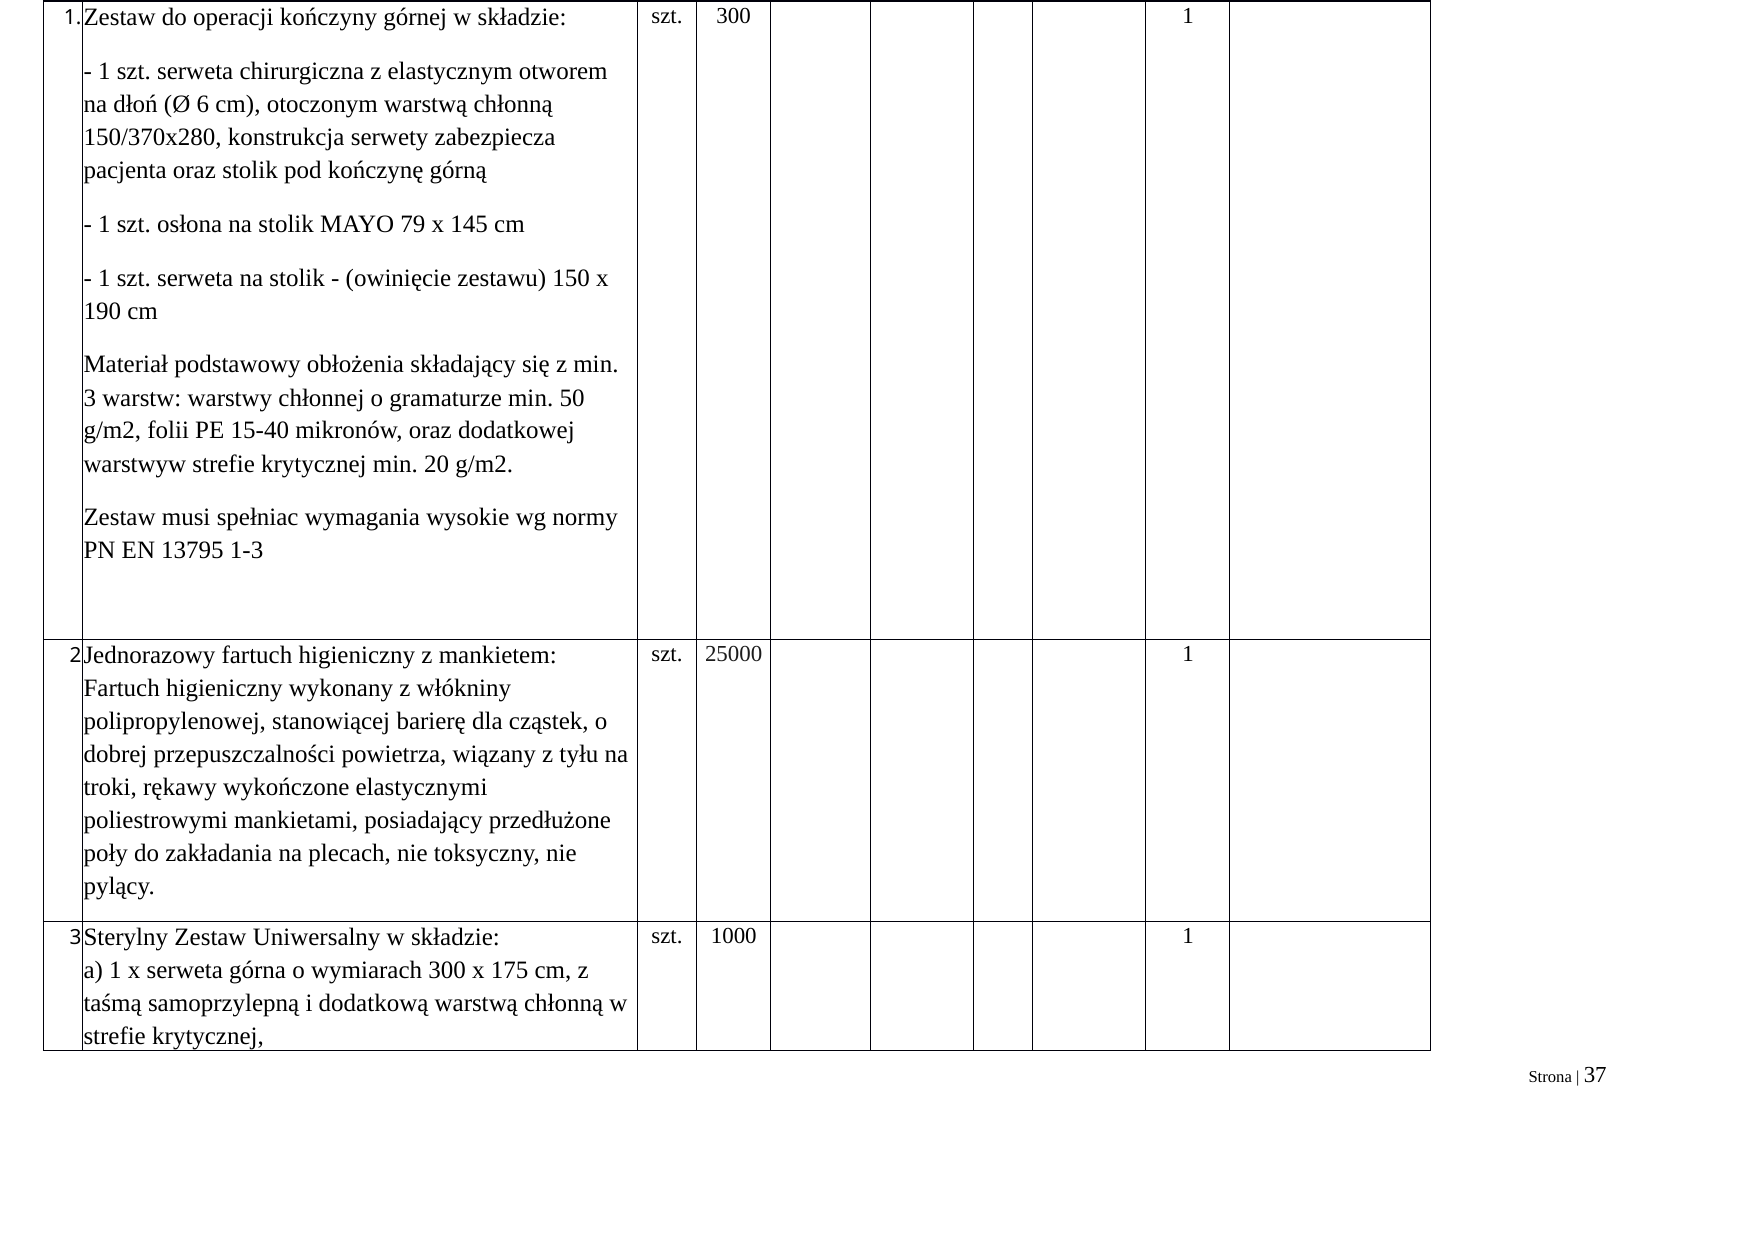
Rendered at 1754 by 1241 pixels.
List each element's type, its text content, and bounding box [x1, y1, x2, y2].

table_cell [1033, 640, 1145, 921]
table_cell [974, 922, 1032, 1049]
table_cell 3 [44, 922, 82, 1049]
table_cell 1 [1146, 922, 1229, 1049]
table_cell [771, 2, 870, 639]
table_cell [871, 640, 973, 921]
table_cell Sterylny Zestaw Uniwersalny w składzie: a) 1 x serweta górna o wymiarach 300 x 175 cm, z taśmą samoprzylepną i dodatkową warstwą chłonną w strefie krytycznej, [83, 922, 637, 1049]
table_cell [1230, 2, 1430, 639]
table_cell [771, 922, 870, 1049]
table_cell [974, 640, 1032, 921]
table_cell szt. [638, 640, 696, 921]
table_cell 1 [1146, 2, 1229, 639]
table_cell [1230, 922, 1430, 1049]
table_cell [1230, 640, 1430, 921]
table_cell [871, 2, 973, 639]
table_cell szt. [638, 922, 696, 1049]
table_cell 1000 [697, 922, 770, 1049]
table_cell [974, 2, 1032, 639]
table_cell [771, 640, 870, 921]
table_cell Zestaw do operacji kończyny górnej w składzie: - 1 szt. serweta chirurgiczna z elastycznym otworem na dłoń (Ø 6 cm), otoczonym warstwą chłonną 150/370x280, konstrukcja serwety zabezpiecza pacjenta oraz stolik pod kończynę górną - 1 szt. osłona na stolik MAYO 79 x 145 cm - 1 szt. serweta na stolik - (owinięcie zestawu) 150 x 190 cm Materiał podstawowy obłożenia składający się z min. 3 warstw: warstwy chłonnej o gramaturze min. 50 g/m2, folii PE 15-40 mikronów, oraz dodatkowej warstwyw strefie krytycznej min. 20 g/m2. Zestaw musi spełniac wymagania wysokie wg normy PN EN 13795 1-3 [83, 2, 637, 639]
table_cell [1033, 922, 1145, 1049]
table_cell [871, 922, 973, 1049]
table_cell [1033, 2, 1145, 639]
table_cell 25000 [697, 640, 770, 921]
table_cell 1. [44, 2, 82, 639]
table_cell 1 [1146, 640, 1229, 921]
table_cell Jednorazowy fartuch higieniczny z mankietem: Fartuch higieniczny wykonany z włókniny polipropylenowej, stanowiącej barierę dla cząstek, o dobrej przepuszczalności powietrza, wiązany z tyłu na troki, rękawy wykończone elastycznymi poliestrowymi mankietami, posiadający przedłużone poły do zakładania na plecach, nie toksyczny, nie pylący. [83, 640, 637, 921]
table_cell 2 [44, 640, 82, 921]
table_cell 300 [697, 2, 770, 639]
table_cell szt. [638, 2, 696, 639]
